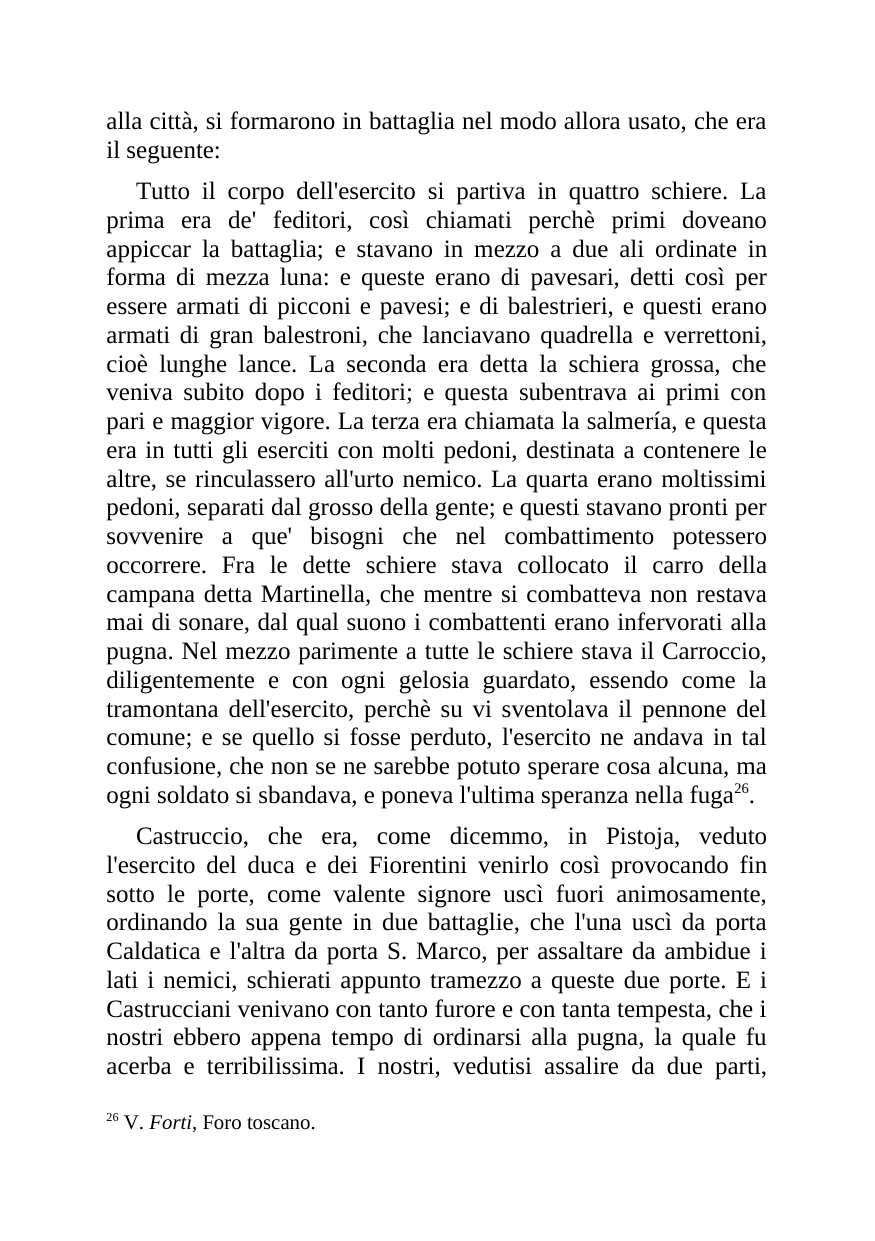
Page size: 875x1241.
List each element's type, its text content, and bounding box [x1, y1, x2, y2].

text Tutto il corpo dell'esercito si partiva in quattro schiere. La prima era de' feditori, così chiamati perchè primi doveano appiccar la battaglia; e stavano in mezzo a due ali ordinate in forma di mezza luna: e queste erano di pavesari, detti così per essere armati di picconi e pavesi; e di balestrieri, e questi erano armati di gran balestroni, che lanciavano quadrella e verrettoni, cioè lunghe lance. La seconda era detta la schiera grossa, che veniva subito dopo i feditori; e questa subentrava ai primi con pari e maggior vigore. La terza era chiamata la salmería, e questa era in tutti gli eserciti con molti pedoni, destinata a contenere le altre, se rinculassero all'urto nemico. La quarta erano moltissimi pedoni, separati dal grosso della gente; e questi stavano pronti per sovvenire a que' bisogni che nel combattimento potessero occorrere. Fra le dette schiere stava collocato il carro della campana detta Martinella, che mentre si combatteva non restava mai di sonare, dal qual suono i combattenti erano infervorati alla pugna. Nel mezzo parimente a tutte le schiere stava il Carroccio, diligentemente e con ogni gelosia guardato, essendo come la tramontana dell'esercito, perchè su vi sventolava il pennone del comune; e se quello si fosse perduto, l'esercito ne andava in tal confusione, che non se ne sarebbe potuto sperare cosa alcuna, ma ogni soldato si sbandava, e poneva l'ultima speranza nella fuga. [106, 176, 768, 809]
text alla città, si formarono in battaglia nel modo allora usato, che era il seguente: [106, 106, 768, 164]
text Castruccio, che era, come dicemmo, in Pistoja, veduto l'esercito del duca e dei Fiorentini venirlo così provocando fin sotto le porte, come valente signore uscì fuori animosamente, ordinando la sua gente in due battaglie, che l'una uscì da porta Caldatica e l'altra da porta S. Marco, per assaltare da ambidue i lati i nemici, schierati appunto tramezzo a queste due porte. E i Castrucciani venivano con tanto furore e con tanta tempesta, che i nostri ebbero appena tempo di ordinarsi alla pugna, la quale fu acerba e terribilissima. I nostri, vedutisi assalire da due parti, [106, 821, 768, 1080]
text V. Forti, Foro toscano. [106, 1110, 768, 1134]
